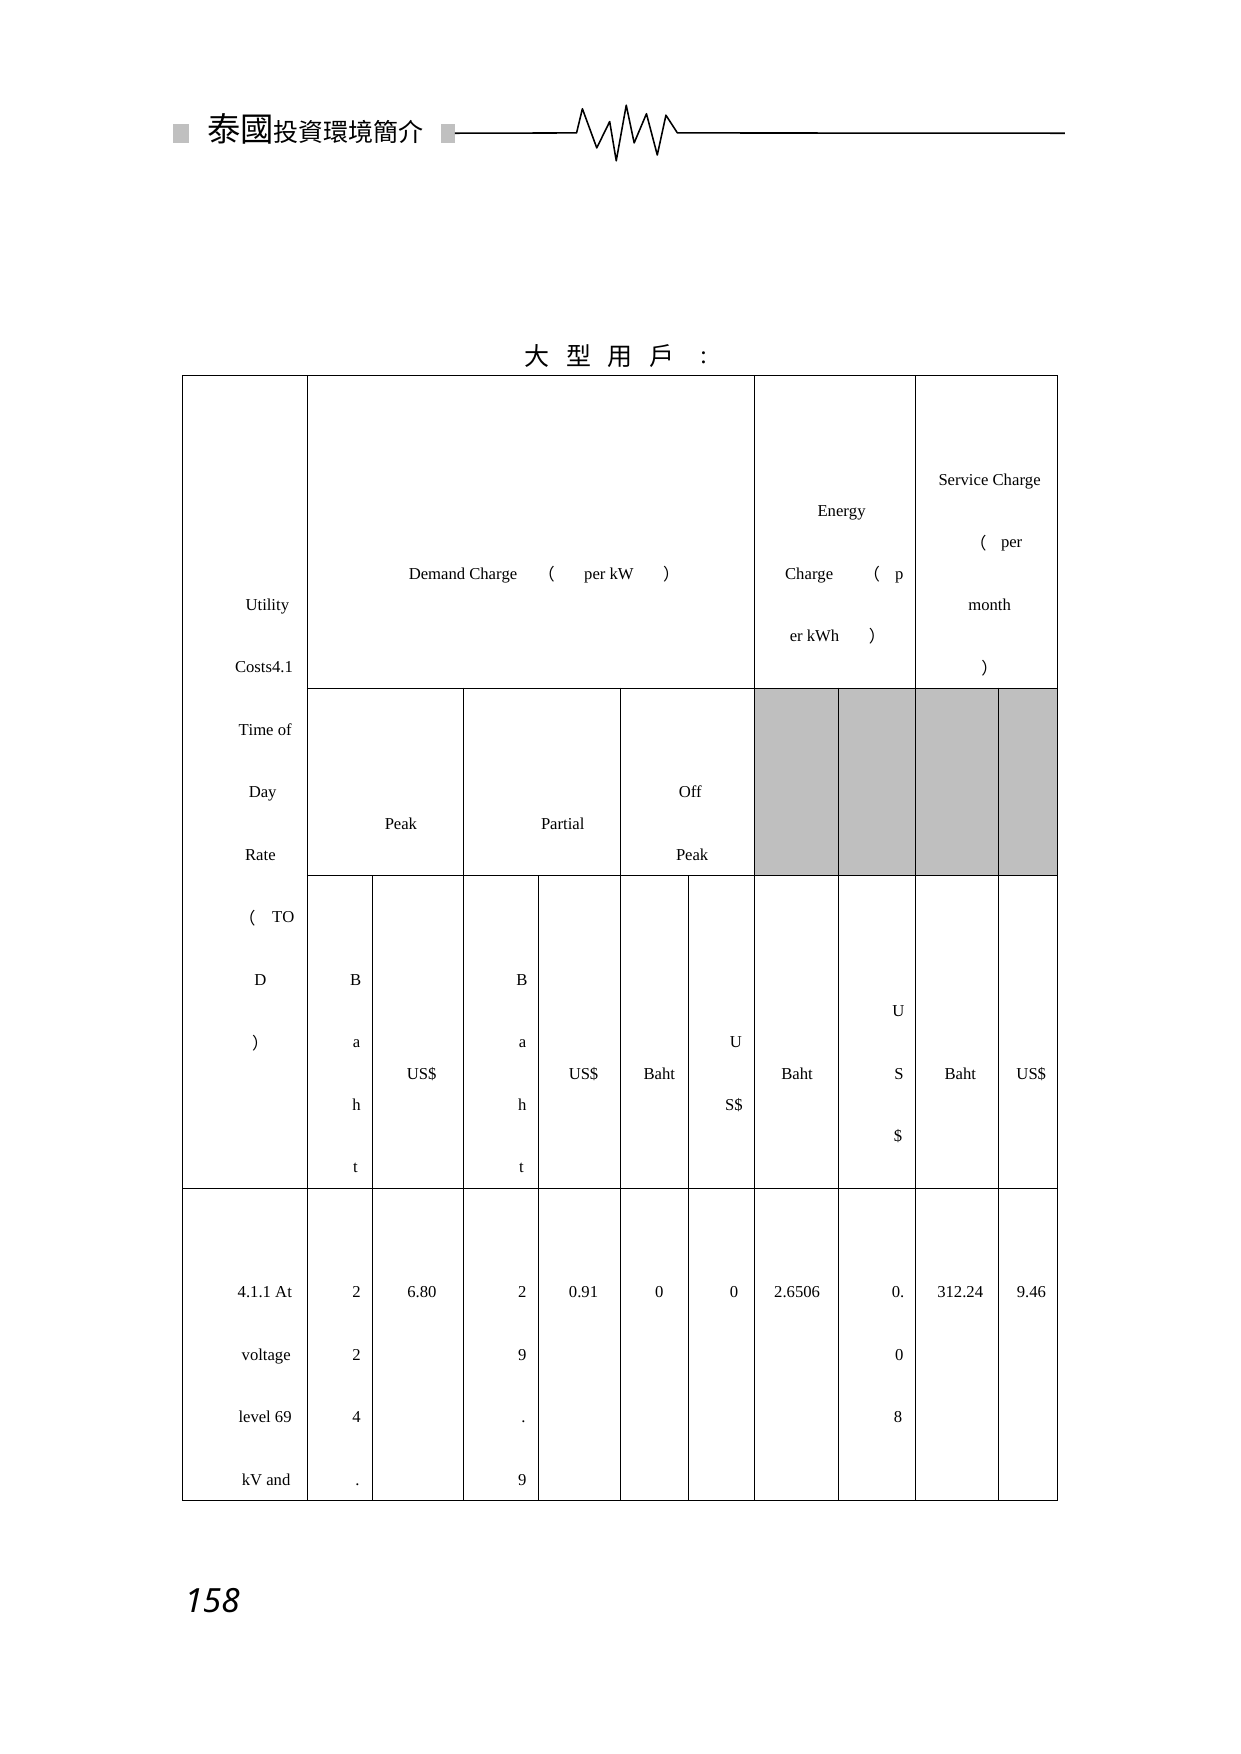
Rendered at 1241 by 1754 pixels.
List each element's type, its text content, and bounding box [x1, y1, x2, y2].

table_cell 0.91 [539, 1189, 620, 1500]
table_cell US$ [539, 876, 620, 1188]
table_cell 0 [689, 1189, 754, 1500]
table_cell Baht [755, 876, 838, 1188]
table_cell 312.24 [916, 1189, 998, 1500]
table_cell US$ [839, 876, 915, 1188]
table_cell Peak [308, 689, 463, 875]
table_cell Partial [464, 689, 620, 875]
table_cell US$ [373, 876, 463, 1188]
table_cell Baht [464, 876, 538, 1188]
table_cell Baht [621, 876, 688, 1188]
text 大型用戶: [183, 313, 1058, 375]
table_cell 224. [308, 1189, 372, 1500]
table_header Energy Charge（per kWh） [755, 376, 915, 688]
table_cell US$ [689, 876, 754, 1188]
table_cell [755, 689, 838, 875]
table_cell 0.08 [839, 1189, 915, 1500]
table_cell 4.1.1 At voltage level 69 kV and [183, 1189, 307, 1500]
table_header Utility Costs4.1 Time of Day Rate（TOD） [183, 376, 307, 1188]
table_cell [999, 689, 1057, 875]
table_cell 29.9 [464, 1189, 538, 1500]
table_cell [916, 689, 998, 875]
table_header Demand Charge（per kW） [308, 376, 754, 688]
table_cell 2.6506 [755, 1189, 838, 1500]
table_cell 9.46 [999, 1189, 1057, 1500]
table_cell 6.80 [373, 1189, 463, 1500]
table_cell Off Peak [621, 689, 754, 875]
table_cell US$ [999, 876, 1057, 1188]
table_cell Baht [916, 876, 998, 1188]
table_cell Baht [308, 876, 372, 1188]
table_cell [839, 689, 915, 875]
table_header Service Charge （per month） [916, 376, 1057, 688]
table_cell 0 [621, 1189, 688, 1500]
